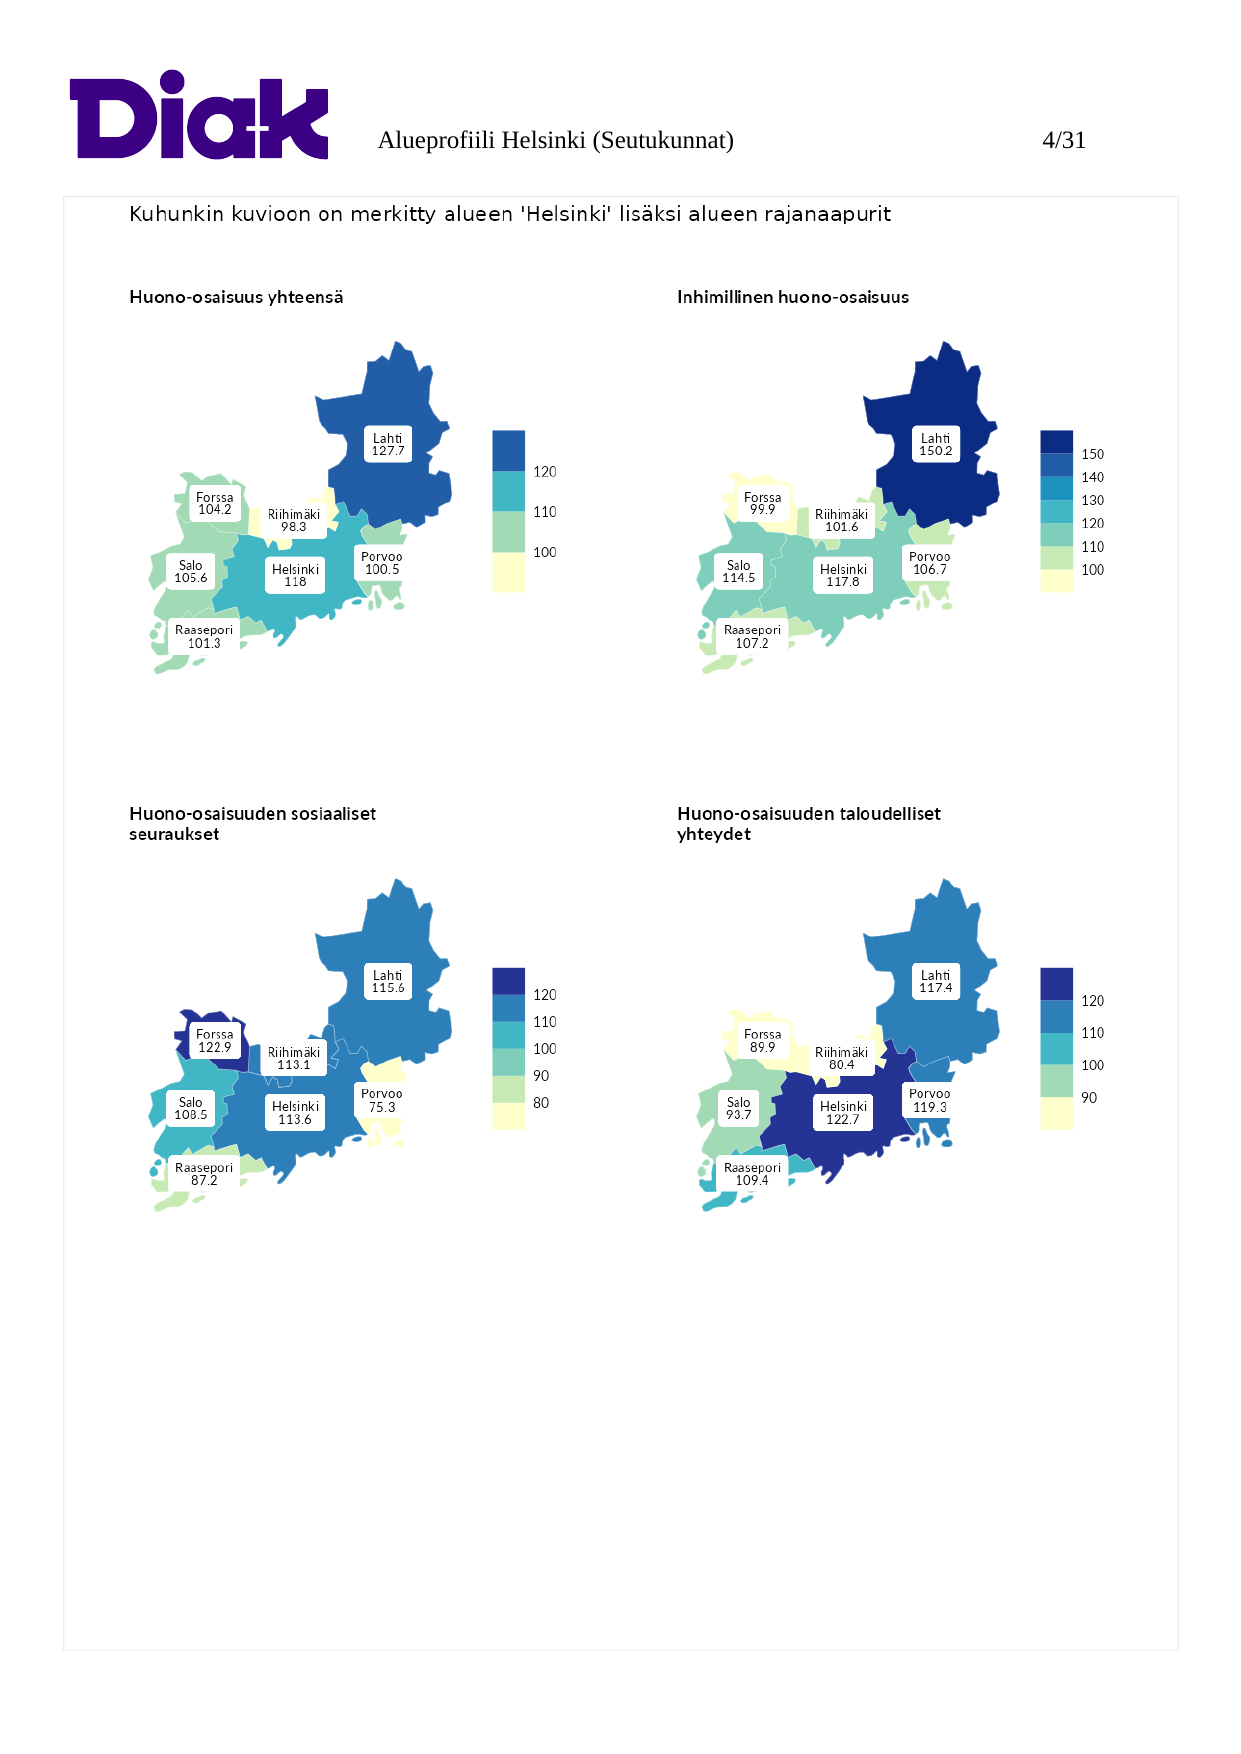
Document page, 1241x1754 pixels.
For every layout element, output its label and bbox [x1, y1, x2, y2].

picture [61, 196, 1179, 1651]
